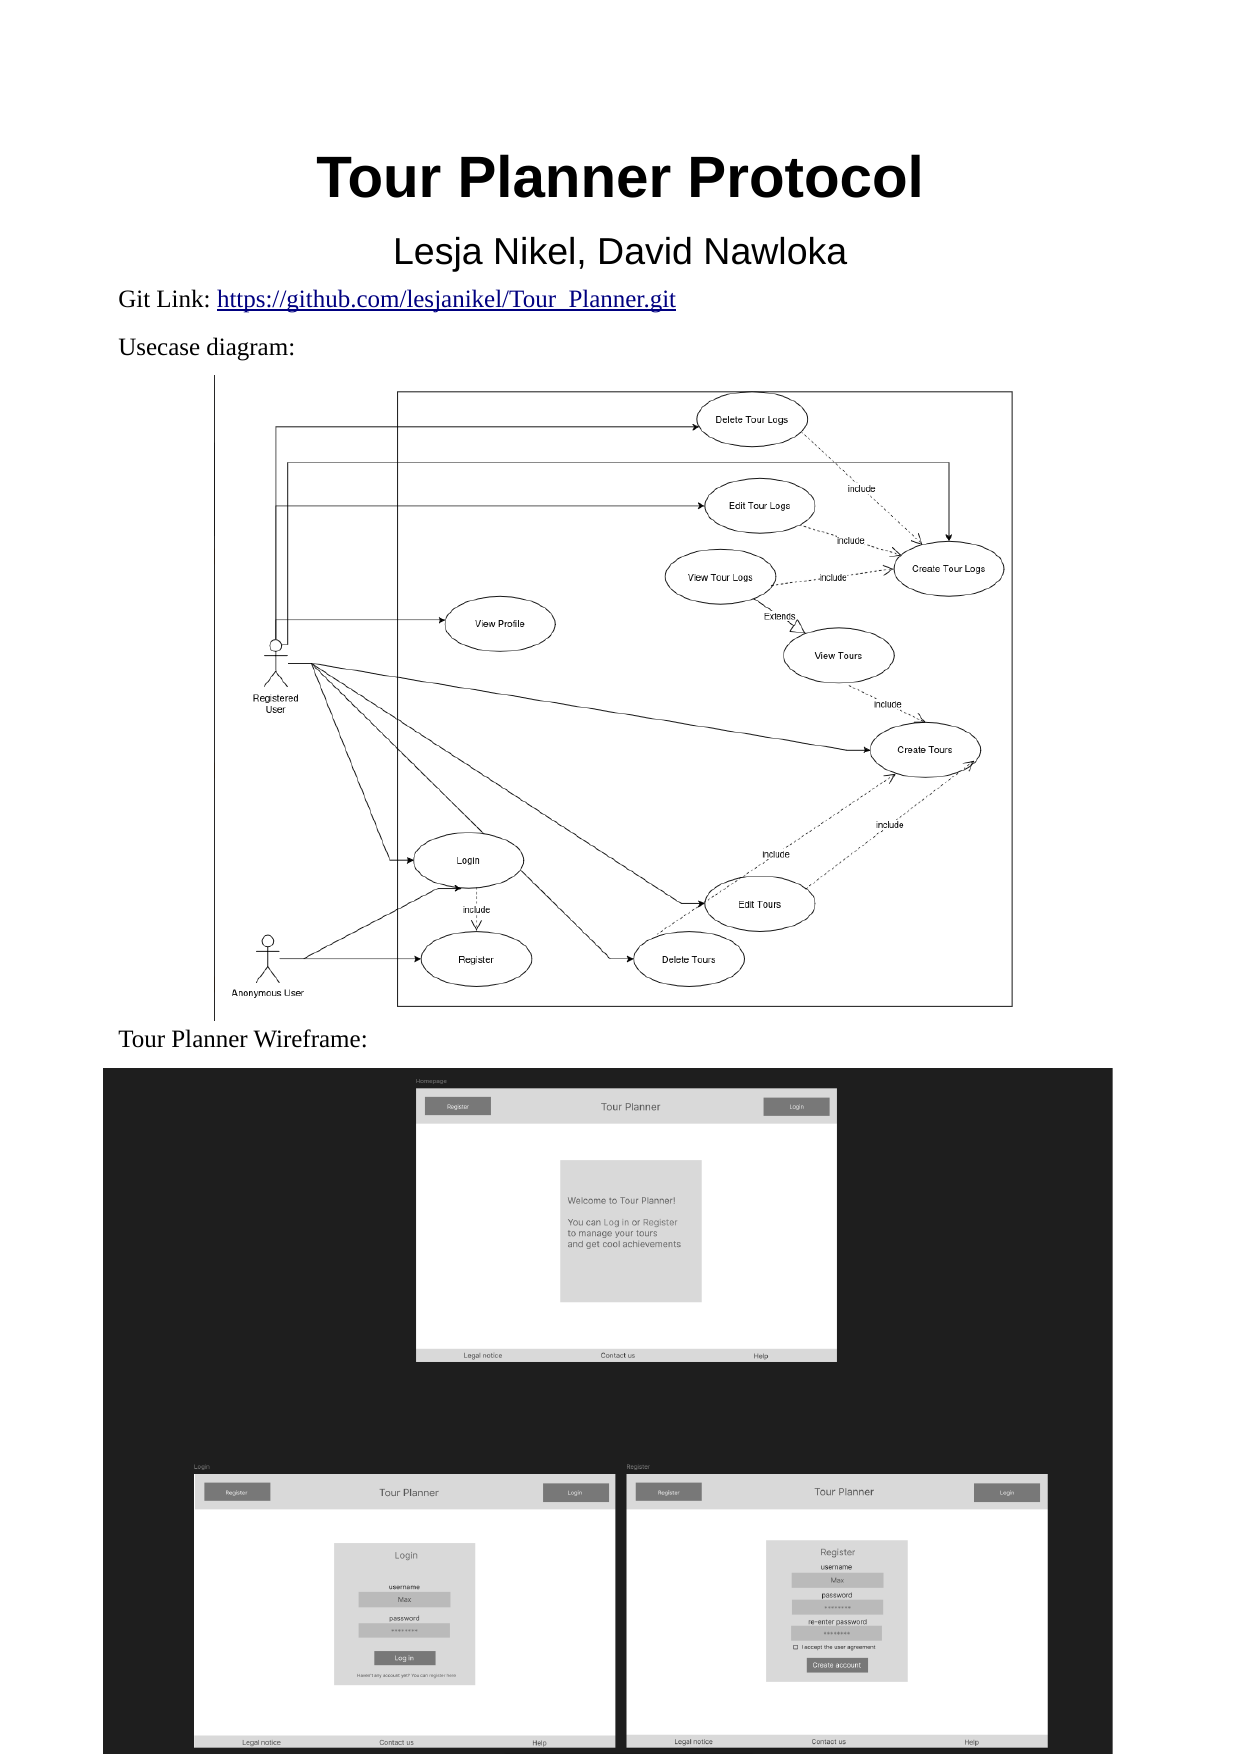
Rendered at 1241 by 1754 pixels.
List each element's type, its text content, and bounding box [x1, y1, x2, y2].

picture [214, 375, 1027, 1021]
text Git Link: https://github.com/lesjanikel/Tour_Planner.git [118, 284, 1122, 313]
subtitle Lesja Nikel, David Nawloka [118, 229, 1122, 272]
text Tour Planner Wireframe: [118, 1021, 1122, 1053]
picture [103, 1068, 1113, 1754]
title Tour Planner Protocol [118, 143, 1122, 210]
text Usecase diagram: [118, 332, 1122, 361]
